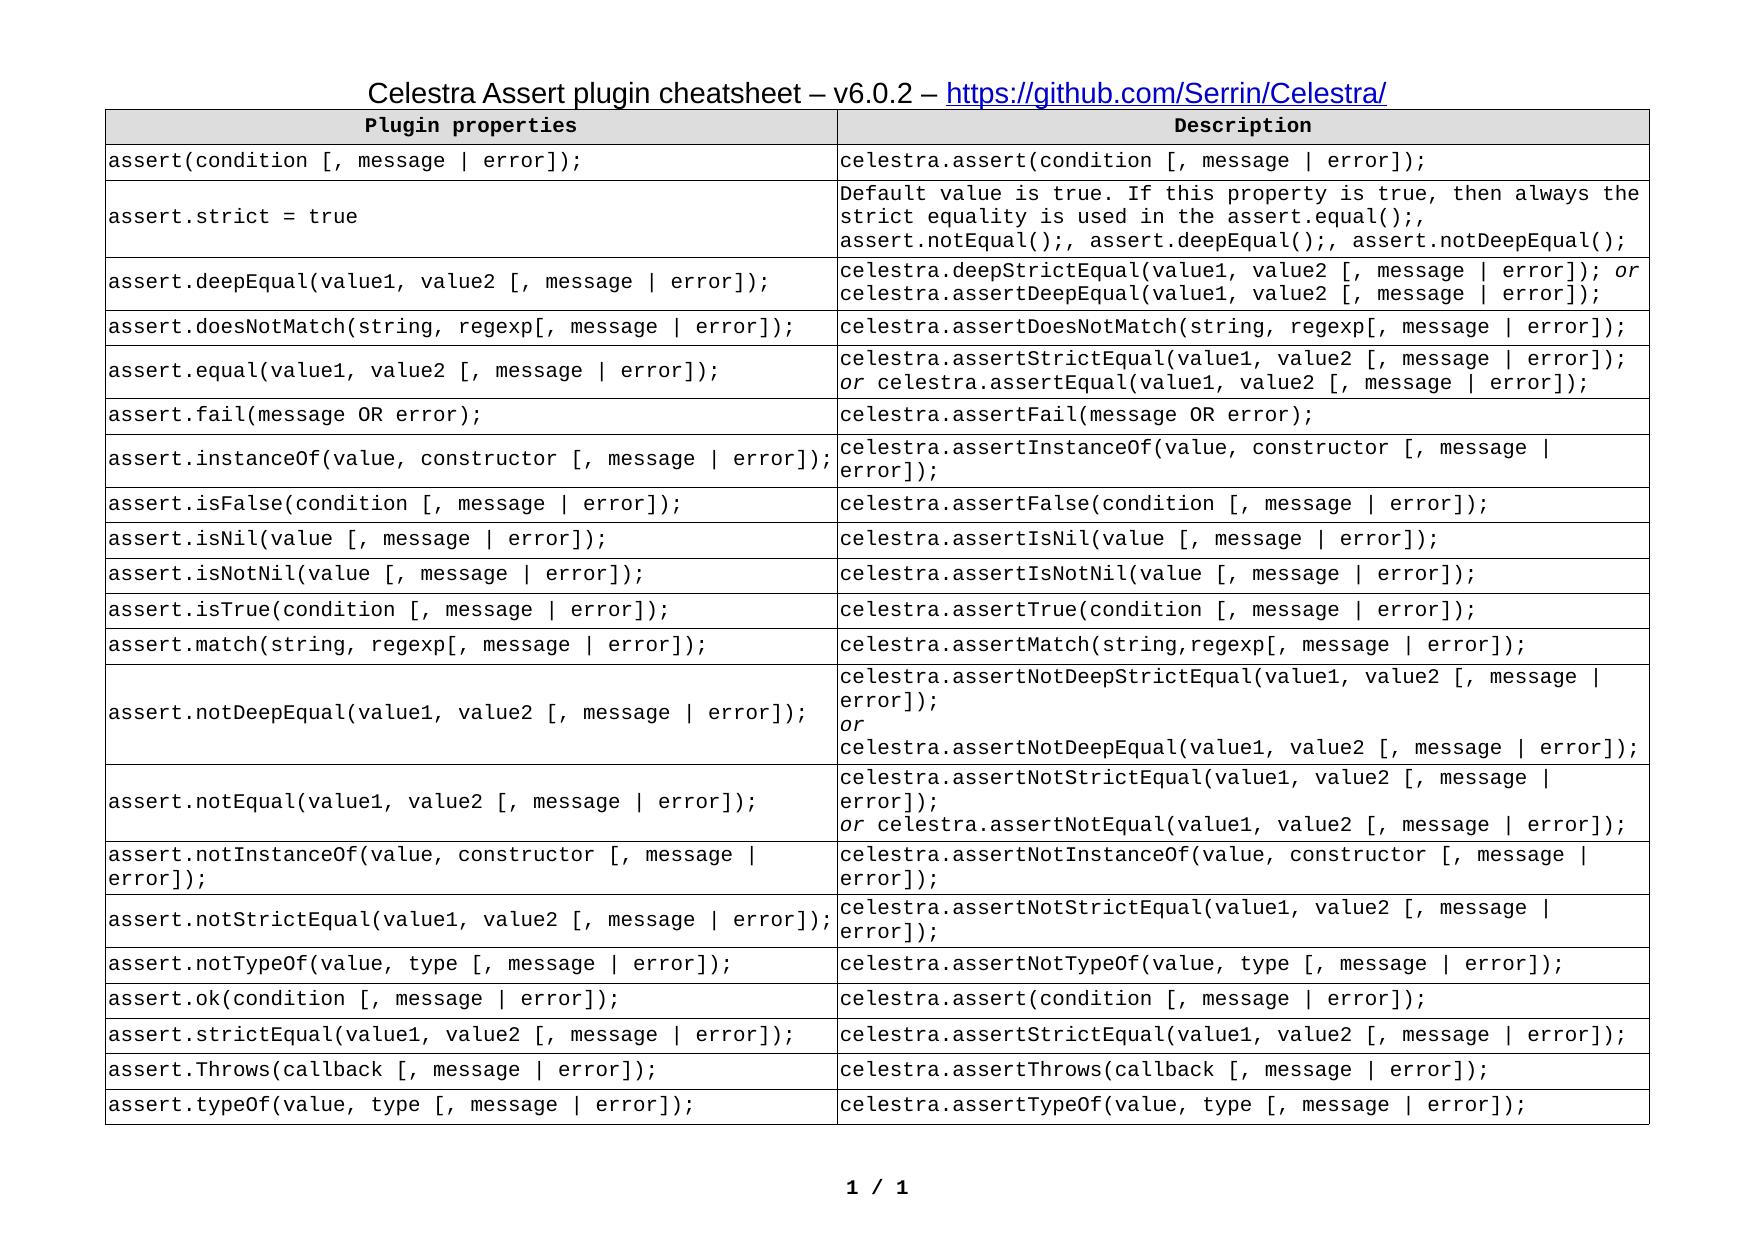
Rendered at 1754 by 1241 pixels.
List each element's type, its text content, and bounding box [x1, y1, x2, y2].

table_cell assert.isTrue(condition [, message | error]); [106, 594, 837, 628]
table_cell assert.Throws(callback [, message | error]); [106, 1054, 837, 1088]
table_cell assert.instanceOf(value, constructor [, message | error]); [106, 435, 837, 487]
table_cell celestra.assertNotTypeOf(value, type [, message | error]); [838, 948, 1649, 983]
table_cell assert.notInstanceOf(value, constructor [, message | error]); [106, 842, 837, 894]
table_cell assert.isFalse(condition [, message | error]); [106, 488, 837, 522]
table_cell celestra.assertInstanceOf(value, constructor [, message | error]); [838, 435, 1649, 487]
table_cell celestra.assertIsNotNil(value [, message | error]); [838, 559, 1649, 593]
table_header Plugin properties [106, 110, 837, 144]
table_cell assert.notEqual(value1, value2 [, message | error]); [106, 765, 837, 841]
table_cell assert.typeOf(value, type [, message | error]); [106, 1090, 837, 1124]
table_cell assert.match(string, regexp[, message | error]); [106, 629, 837, 663]
text Celestra Assert plugin cheatsheet – v6.0.2 – https://github.com/Serrin/Celestra/ [105, 76, 1649, 109]
table_cell celestra.assertNotStrictEqual(value1, value2 [, message | error]); [838, 895, 1649, 947]
table_cell celestra.assertTrue(condition [, message | error]); [838, 594, 1649, 628]
table_cell assert.equal(value1, value2 [, message | error]); [106, 346, 837, 398]
table_cell celestra.assertIsNil(value [, message | error]); [838, 523, 1649, 557]
table_header Description [838, 110, 1649, 144]
table_cell assert(condition [, message | error]); [106, 145, 837, 180]
table_cell celestra.assertThrows(callback [, message | error]); [838, 1054, 1649, 1088]
table_cell celestra.assertNotInstanceOf(value, constructor [, message | error]); [838, 842, 1649, 894]
table_cell assert.ok(condition [, message | error]); [106, 984, 837, 1018]
table_cell celestra.assertFail(message OR error); [838, 399, 1649, 434]
table_cell assert.notDeepEqual(value1, value2 [, message | error]); [106, 665, 837, 764]
table_cell celestra.assertNotStrictEqual(value1, value2 [, message | error]); or celestra.assertNotEqual(value1, value2 [, message | error]); [838, 765, 1649, 841]
table_cell assert.isNotNil(value [, message | error]); [106, 559, 837, 593]
table_cell assert.fail(message OR error); [106, 399, 837, 434]
table_cell celestra.assertStrictEqual(value1, value2 [, message | error]); or celestra.assertEqual(value1, value2 [, message | error]); [838, 346, 1649, 398]
table_cell celestra.assertTypeOf(value, type [, message | error]); [838, 1090, 1649, 1124]
table_cell celestra.assert(condition [, message | error]); [838, 145, 1649, 180]
table_cell assert.isNil(value [, message | error]); [106, 523, 837, 557]
table_cell assert.strict = true [106, 181, 837, 257]
table_cell celestra.assertFalse(condition [, message | error]); [838, 488, 1649, 522]
table_cell celestra.assertNotDeepStrictEqual(value1, value2 [, message | error]); or celestra.assertNotDeepEqual(value1, value2 [, message | error]); [838, 665, 1649, 764]
table_cell celestra.assertStrictEqual(value1, value2 [, message | error]); [838, 1019, 1649, 1053]
table_cell Default value is true. If this property is true, then always the strict equality is used in the assert.equal();, assert.notEqual();, assert.deepEqual();, assert.notDeepEqual(); [838, 181, 1649, 257]
table_cell assert.deepEqual(value1, value2 [, message | error]); [106, 258, 837, 310]
table_cell celestra.assertDoesNotMatch(string, regexp[, message | error]); [838, 311, 1649, 345]
table_cell assert.notStrictEqual(value1, value2 [, message | error]); [106, 895, 837, 947]
table_cell celestra.assertMatch(string,regexp[, message | error]); [838, 629, 1649, 663]
table_cell celestra.assert(condition [, message | error]); [838, 984, 1649, 1018]
table_cell celestra.deepStrictEqual(value1, value2 [, message | error]); or celestra.assertDeepEqual(value1, value2 [, message | error]); [838, 258, 1649, 310]
table_cell assert.strictEqual(value1, value2 [, message | error]); [106, 1019, 837, 1053]
table_cell assert.doesNotMatch(string, regexp[, message | error]); [106, 311, 837, 345]
table_cell assert.notTypeOf(value, type [, message | error]); [106, 948, 837, 983]
